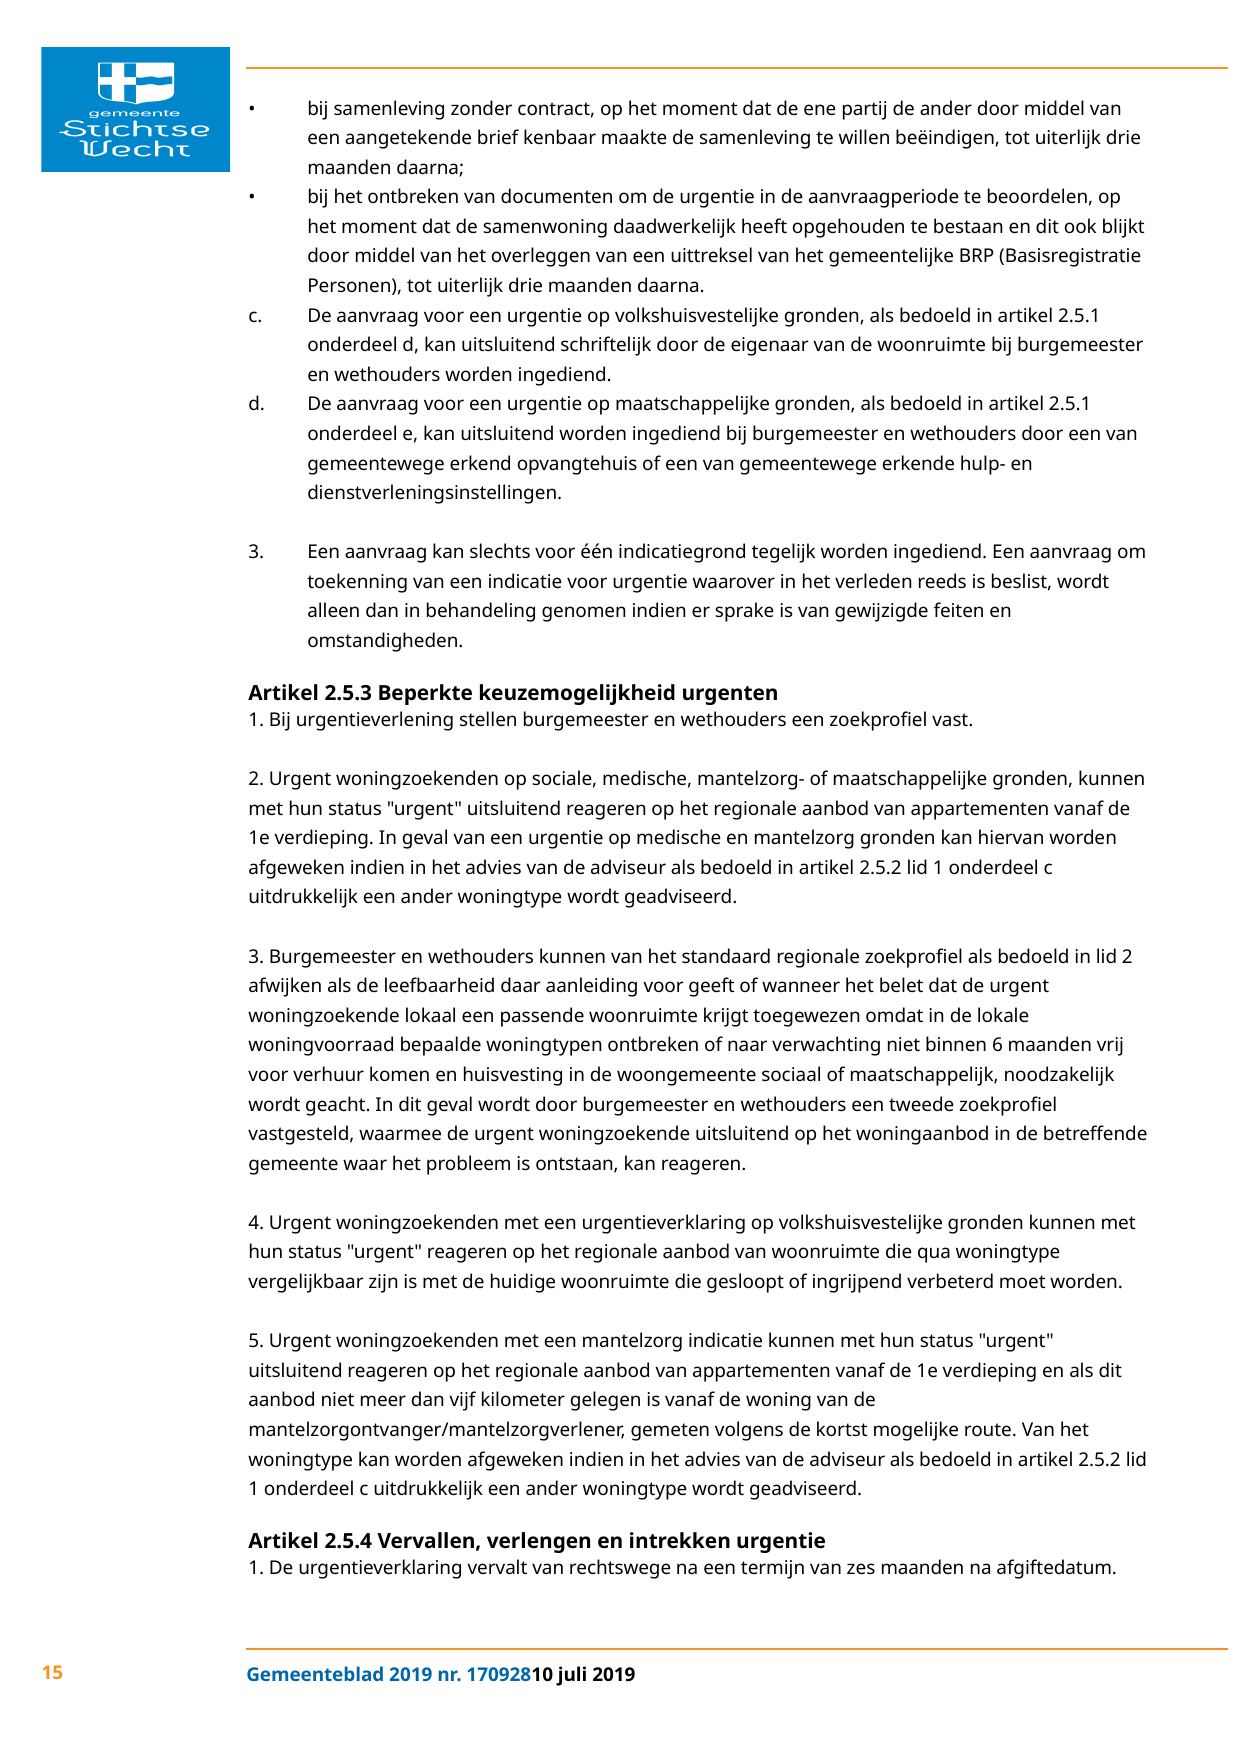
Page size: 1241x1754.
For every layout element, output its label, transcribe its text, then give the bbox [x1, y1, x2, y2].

text 3. Burgemeester en wethouders kunnen van het standaard regionale zoekprofiel als bedoeld in lid 2 afwijken als de leefbaarheid daar aanleiding voor geeft of wanneer het belet dat de urgent woningzoekende lokaal een passende woonruimte krijgt toegewezen omdat in de lokale woningvoorraad bepaalde woningtypen ontbreken of naar verwachting niet binnen 6 maanden vrij voor verhuur komen en huisvesting in de woongemeente sociaal of maatschappelijk, noodzakelijk wordt geacht. In dit geval wordt door burgemeester en wethouders een tweede zoekprofiel vastgesteld, waarmee de urgent woningzoekende uitsluitend op het woningaanbod in de betreffende gemeente waar het probleem is ontstaan, kan reageren. [248, 943, 1152, 1176]
text 5. Urgent woningzoekenden met een mantelzorg indicatie kunnen met hun status "urgent" uitsluitend reageren op het regionale aanbod van appartementen vanaf de 1e verdieping en als dit aanbod niet meer dan vijf kilometer gelegen is vanaf de woning van de mantelzorgontvanger/mantelzorgverlener, gemeten volgens de kortst mogelijke route. Van het woningtype kan worden afgeweken indien in het advies van de adviseur als bedoeld in artikel 2.5.2 lid 1 onderdeel c uitdrukkelijk een ander woningtype wordt geadviseerd. [248, 1327, 1152, 1501]
list Een aanvraag kan slechts voor één indicatiegrond tegelijk worden ingediend. Een aanvraag om toekenning van een indicatie voor urgentie waarover in het verleden reeds is beslist, wordt alleen dan in behandeling genomen indien er sprake is van gewijzigde feiten en omstandigheden. [248, 538, 1152, 653]
text 4. Urgent woningzoekenden met een urgentieverklaring op volkshuisvestelijke gronden kunnen met hun status "urgent" reageren op het regionale aanbod van woonruimte die qua woningtype vergelijkbaar zijn is met de huidige woonruimte die gesloopt of ingrijpend verbeterd moet worden. [248, 1209, 1152, 1294]
list bij het ontbreken van documenten om de urgentie in de aanvraagperiode te beoordelen, op het moment dat de samenwoning daadwerkelijk heeft opgehouden te bestaan en dit ook blijkt door middel van het overleggen van een uittreksel van het gemeentelijke BRP (Basisregistratie Personen), tot uiterlijk drie maanden daarna. [248, 183, 1152, 298]
text Artikel 2.5.3 Beperkte keuzemogelijkheid urgenten [248, 678, 1152, 706]
list bij samenleving zonder contract, op het moment dat de ene partij de ander door middel van een aangetekende brief kenbaar maakte de samenleving te willen beëindigen, tot uiterlijk drie maanden daarna; [248, 95, 1152, 180]
list De aanvraag voor een urgentie op maatschappelijke gronden, als bedoeld in artikel 2.5.1 onderdeel e, kan uitsluitend worden ingediend bij burgemeester en wethouders door een van gemeentewege erkend opvangtehuis of een van gemeentewege erkende hulp- en dienstverleningsinstellingen. [248, 391, 1152, 505]
text 1. Bij urgentieverlening stellen burgemeester en wethouders een zoekprofiel vast. [248, 706, 1152, 732]
text 1. De urgentieverklaring vervalt van rechtswege na een termijn van zes maanden na afgiftedatum. [248, 1554, 1152, 1580]
picture [99, 63, 135, 101]
text 2. Urgent woningzoekenden op sociale, medische, mantelzorg- of maatschappelijke gronden, kunnen met hun status "urgent" uitsluitend reageren op het regionale aanbod van appartementen vanaf de 1e verdieping. In geval van een urgentie op medische en mantelzorg gronden kan hiervan worden afgeweken indien in het advies van de adviseur als bedoeld in artikel 2.5.2 lid 1 onderdeel c uitdrukkelijk een ander woningtype wordt geadviseerd. [248, 765, 1152, 909]
text Artikel 2.5.4 Vervallen, verlengen en intrekken urgentie [248, 1526, 1152, 1554]
picture [137, 63, 174, 103]
list De aanvraag voor een urgentie op volkshuisvestelijke gronden, als bedoeld in artikel 2.5.1 onderdeel d, kan uitsluitend schriftelijk door de eigenaar van de woonruimte bij burgemeester en wethouders worden ingediend. [248, 302, 1152, 387]
